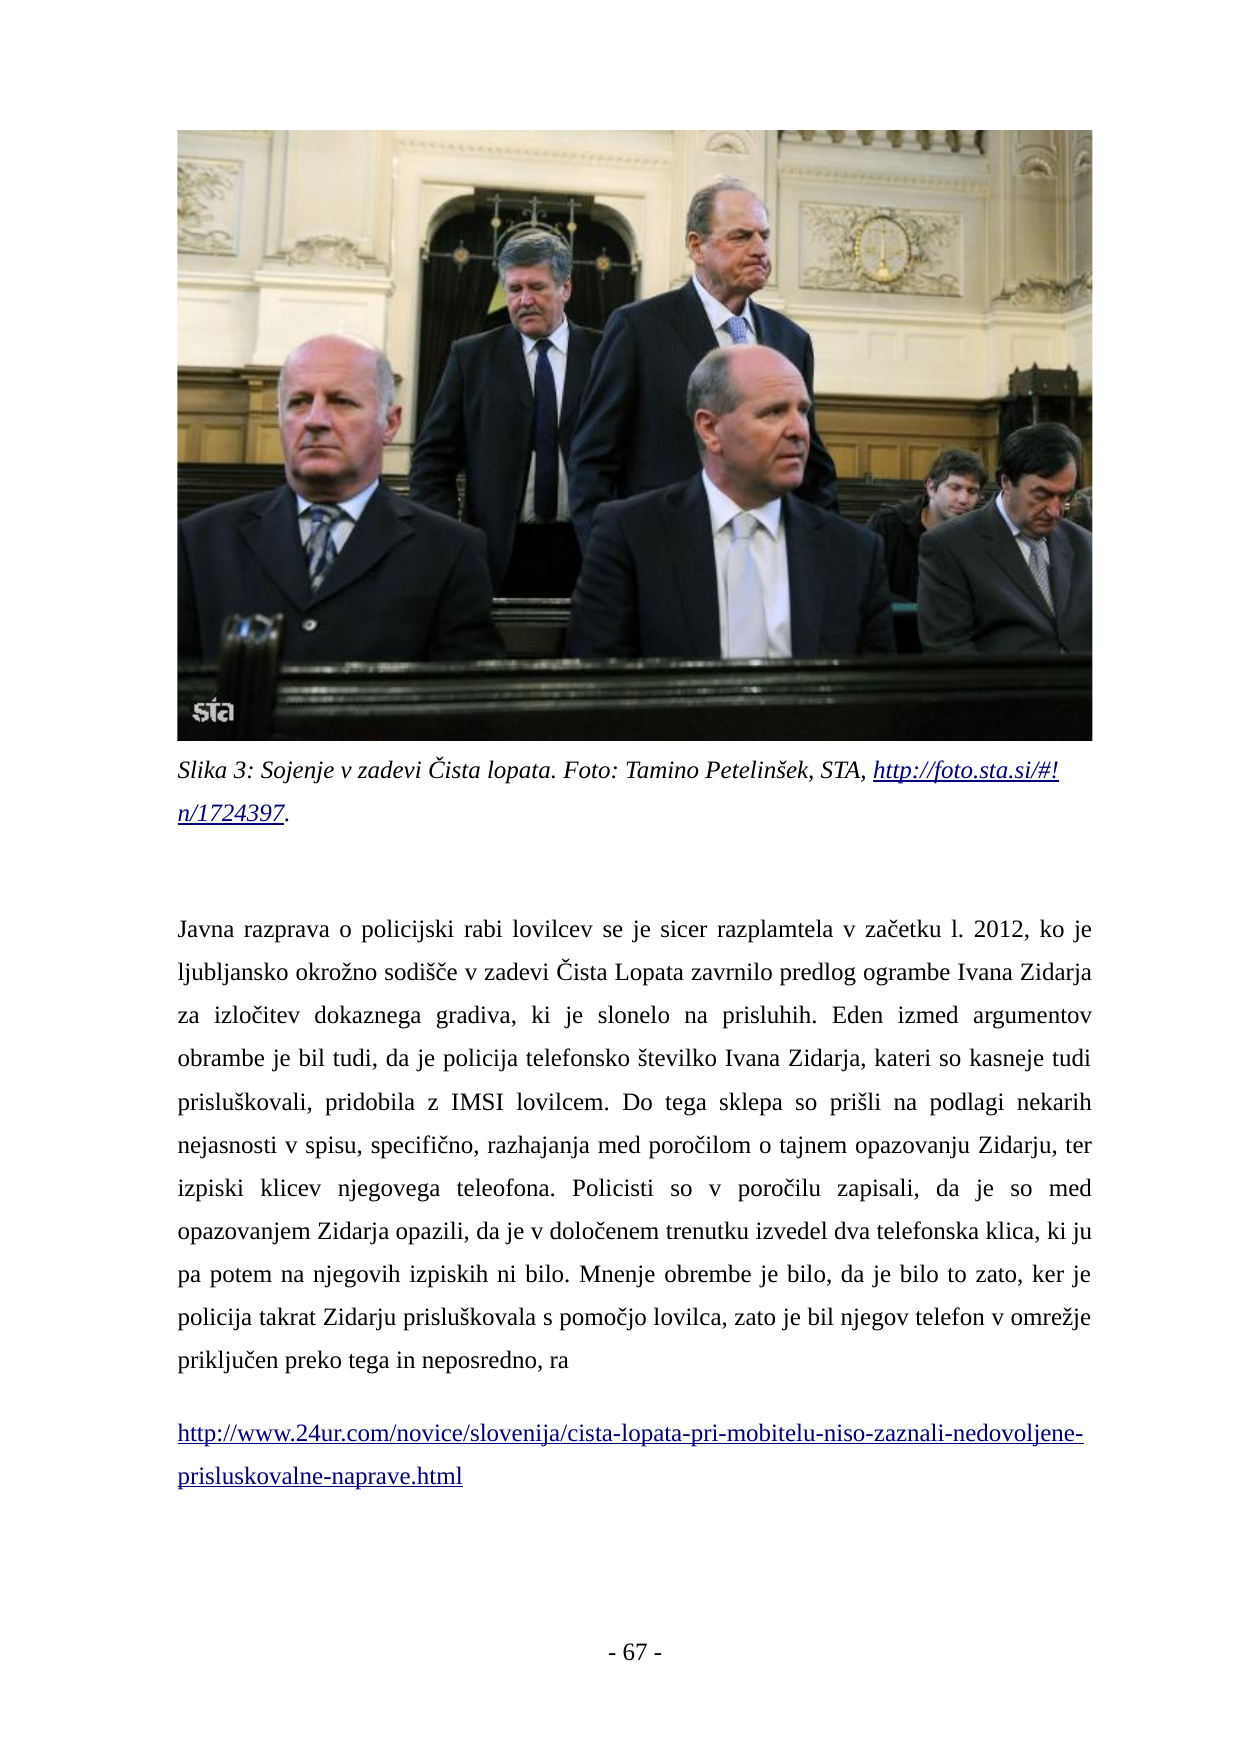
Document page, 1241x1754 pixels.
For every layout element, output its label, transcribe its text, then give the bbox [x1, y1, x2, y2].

text Javna razprava o policijski rabi lovilcev se je sicer razplamtela v začetku l. 2012, ko je ljubljansko okrožno sodišče v zadevi Čista Lopata zavrnilo predlog ogrambe Ivana Zidarja za izločitev dokaznega gradiva, ki je slonelo na prisluhih. Eden izmed argumentov obrambe je bil tudi, da je policija telefonsko številko Ivana Zidarja, kateri so kasneje tudi prisluškovali, pridobila z IMSI lovilcem. Do tega sklepa so prišli na podlagi nekarih nejasnosti v spisu, specifično, razhajanja med poročilom o tajnem opazovanju Zidarju, ter izpiski klicev njegovega teleofona. Policisti so v poročilu zapisali, da je so med opazovanjem Zidarja opazili, da je v določenem trenutku izvedel dva telefonska klica, ki ju pa potem na njegovih izpiskih ni bilo. Mnenje obrembe je bilo, da je bilo to zato, ker je policija takrat Zidarju prisluškovala s pomočjo lovilca, zato je bil njegov telefon v omrežje priključen preko tega in neposredno, ra [177, 914, 1093, 1374]
text http://www.24ur.com/novice/slovenija/cista-lopata-pri-mobitelu-niso-zaznali-nedovoljene-prisluskovalne-naprave.html [177, 1418, 1093, 1490]
text Slika 3: Sojenje v zadevi Čista lopata. Foto: Tamino Petelinšek, STA, http://foto.sta.si/#!n/1724397. [177, 741, 1093, 827]
picture [177, 130, 1093, 741]
